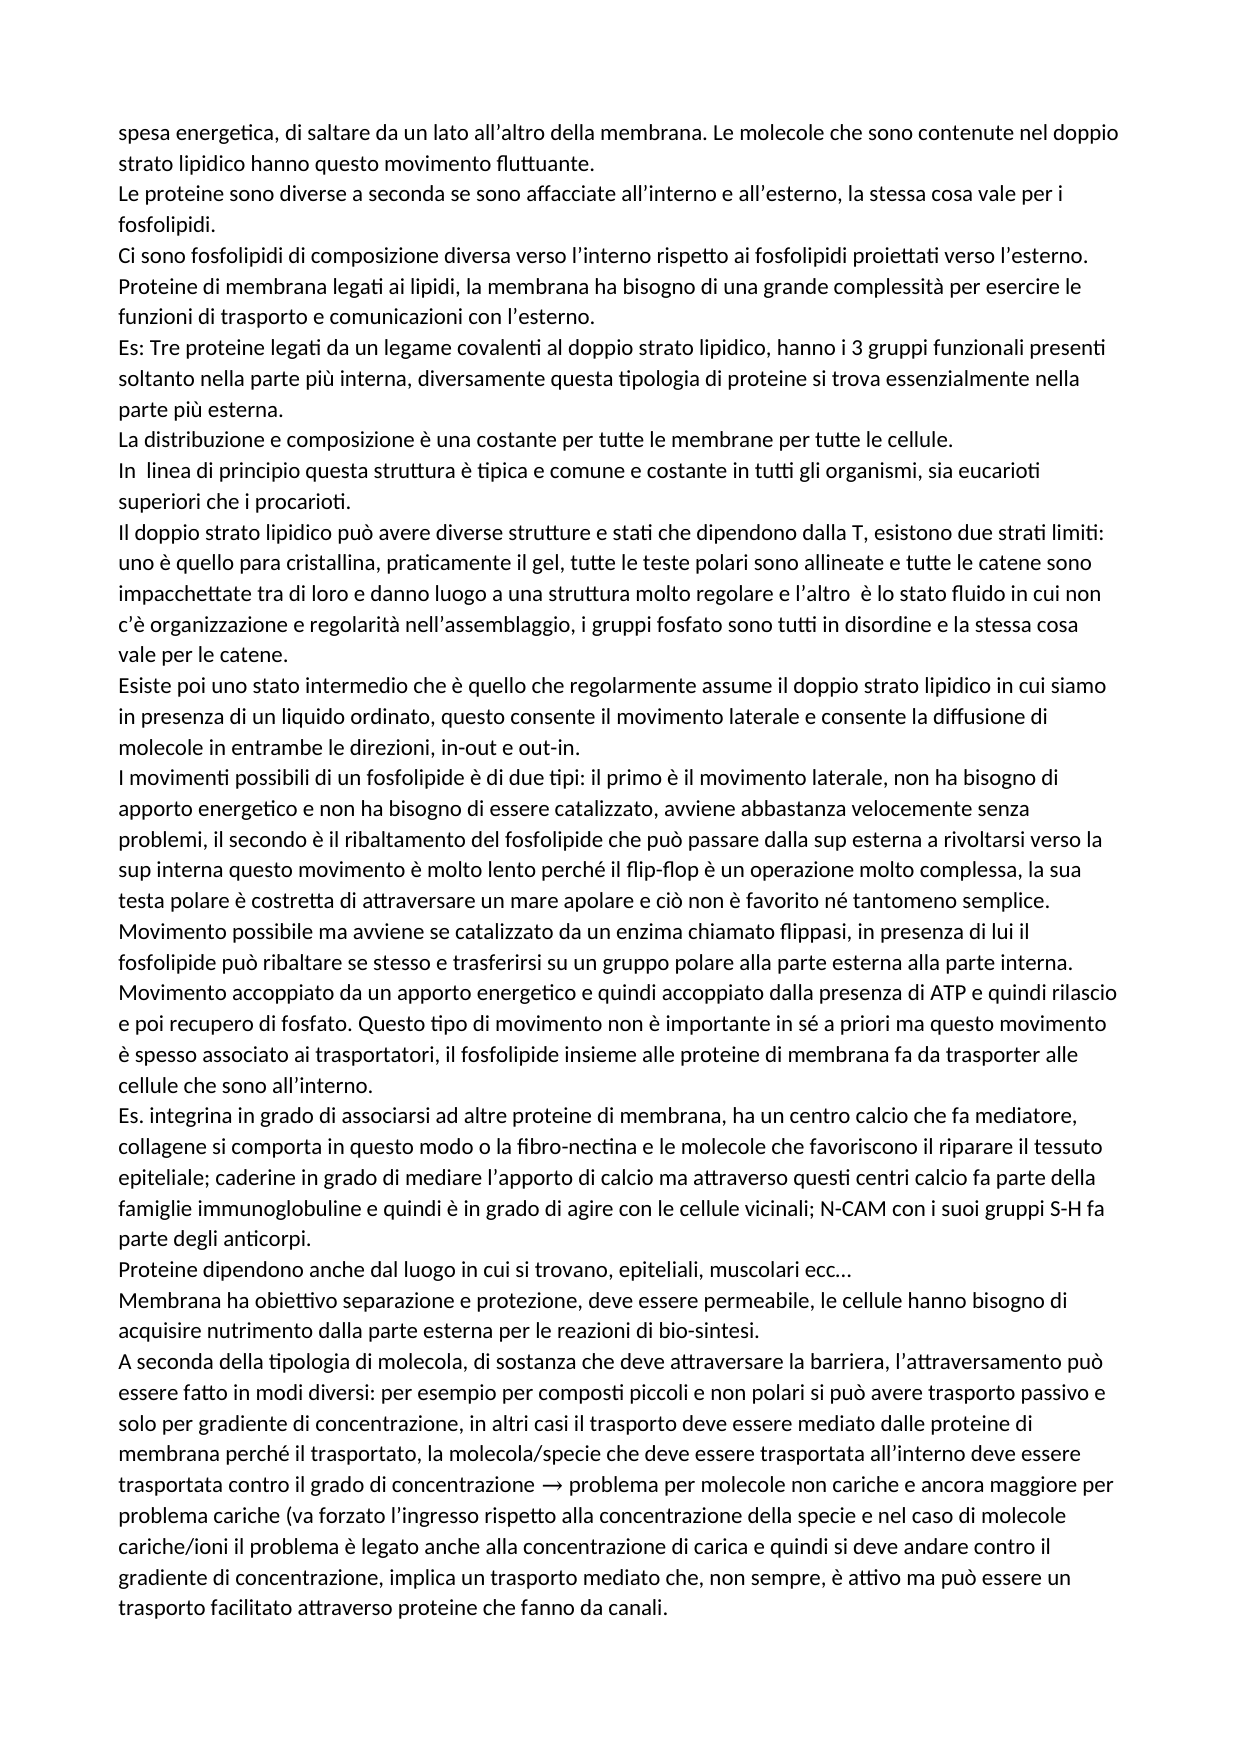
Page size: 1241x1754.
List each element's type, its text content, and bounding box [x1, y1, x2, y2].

text spesa energetica, di saltare da un lato all’altro della membrana. Le molecole che sono contenute nel doppio strato lipidico hanno questo movimento fluttuante. Le proteine sono diverse a seconda se sono affacciate all’interno e all’esterno, la stessa cosa vale per i fosfolipidi. Ci sono fosfolipidi di composizione diversa verso l’interno rispetto ai fosfolipidi proiettati verso l’esterno. Proteine di membrana legati ai lipidi, la membrana ha bisogno di una grande complessità per esercire le funzioni di trasporto e comunicazioni con l’esterno. Es: Tre proteine legati da un legame covalenti al doppio strato lipidico, hanno i 3 gruppi funzionali presenti soltanto nella parte più interna, diversamente questa tipologia di proteine si trova essenzialmente nella parte più esterna. La distribuzione e composizione è una costante per tutte le membrane per tutte le cellule. In linea di principio questa struttura è tipica e comune e costante in tutti gli organismi, sia eucarioti superiori che i procarioti. Il doppio strato lipidico può avere diverse strutture e stati che dipendono dalla T, esistono due strati limiti: uno è quello para cristallina, praticamente il gel, tutte le teste polari sono allineate e tutte le catene sono impacchettate tra di loro e danno luogo a una struttura molto regolare e l’altro è lo stato fluido in cui non c’è organizzazione e regolarità nell’assemblaggio, i gruppi fosfato sono tutti in disordine e la stessa cosa vale per le catene. Esiste poi uno stato intermedio che è quello che regolarmente assume il doppio strato lipidico in cui siamo in presenza di un liquido ordinato, questo consente il movimento laterale e consente la diffusione di molecole in entrambe le direzioni, in-out e out-in. I movimenti possibili di un fosfolipide è di due tipi: il primo è il movimento laterale, non ha bisogno di apporto energetico e non ha bisogno di essere catalizzato, avviene abbastanza velocemente senza problemi, il secondo è il ribaltamento del fosfolipide che può passare dalla sup esterna a rivoltarsi verso la sup interna questo movimento è molto lento perché il flip-flop è un operazione molto complessa, la sua testa polare è costretta di attraversare un mare apolare e ciò non è favorito né tantomeno semplice. Movimento possibile ma avviene se catalizzato da un enzima chiamato flippasi, in presenza di lui il fosfolipide può ribaltare se stesso e trasferirsi su un gruppo polare alla parte esterna alla parte interna. Movimento accoppiato da un apporto energetico e quindi accoppiato dalla presenza di ATP e quindi rilascio e poi recupero di fosfato. Questo tipo di movimento non è importante in sé a priori ma questo movimento è spesso associato ai trasportatori, il fosfolipide insieme alle proteine di membrana fa da trasporter alle cellule che sono all’interno. Es. integrina in grado di associarsi ad altre proteine di membrana, ha un centro calcio che fa mediatore, collagene si comporta in questo modo o la fibro-nectina e le molecole che favoriscono il riparare il tessuto epiteliale; caderine in grado di mediare l’apporto di calcio ma attraverso questi centri calcio fa parte della famiglie immunoglobuline e quindi è in grado di agire con le cellule vicinali; N-CAM con i suoi gruppi S-H fa parte degli anticorpi. Proteine dipendono anche dal luogo in cui si trovano, epiteliali, muscolari ecc… Membrana ha obiettivo separazione e protezione, deve essere permeabile, le cellule hanno bisogno di acquisire nutrimento dalla parte esterna per le reazioni di bio-sintesi. A seconda della tipologia di molecola, di sostanza che deve attraversare la barriera, l’attraversamento può essere fatto in modi diversi: per esempio per composti piccoli e non polari si può avere trasporto passivo e solo per gradiente di concentrazione, in altri casi il trasporto deve essere mediato dalle proteine di membrana perché il trasportato, la molecola/specie che deve essere trasportata all’interno deve essere trasportata contro il grado di concentrazione → problema per molecole non cariche e ancora maggiore per problema cariche (va forzato l’ingresso rispetto alla concentrazione della specie e nel caso di molecole cariche/ioni il problema è legato anche alla concentrazione di carica e quindi si deve andare contro il gradiente di concentrazione, implica un trasporto mediato che, non sempre, è attivo ma può essere un trasporto facilitato attraverso proteine che fanno da canali. [118, 118, 1122, 1622]
